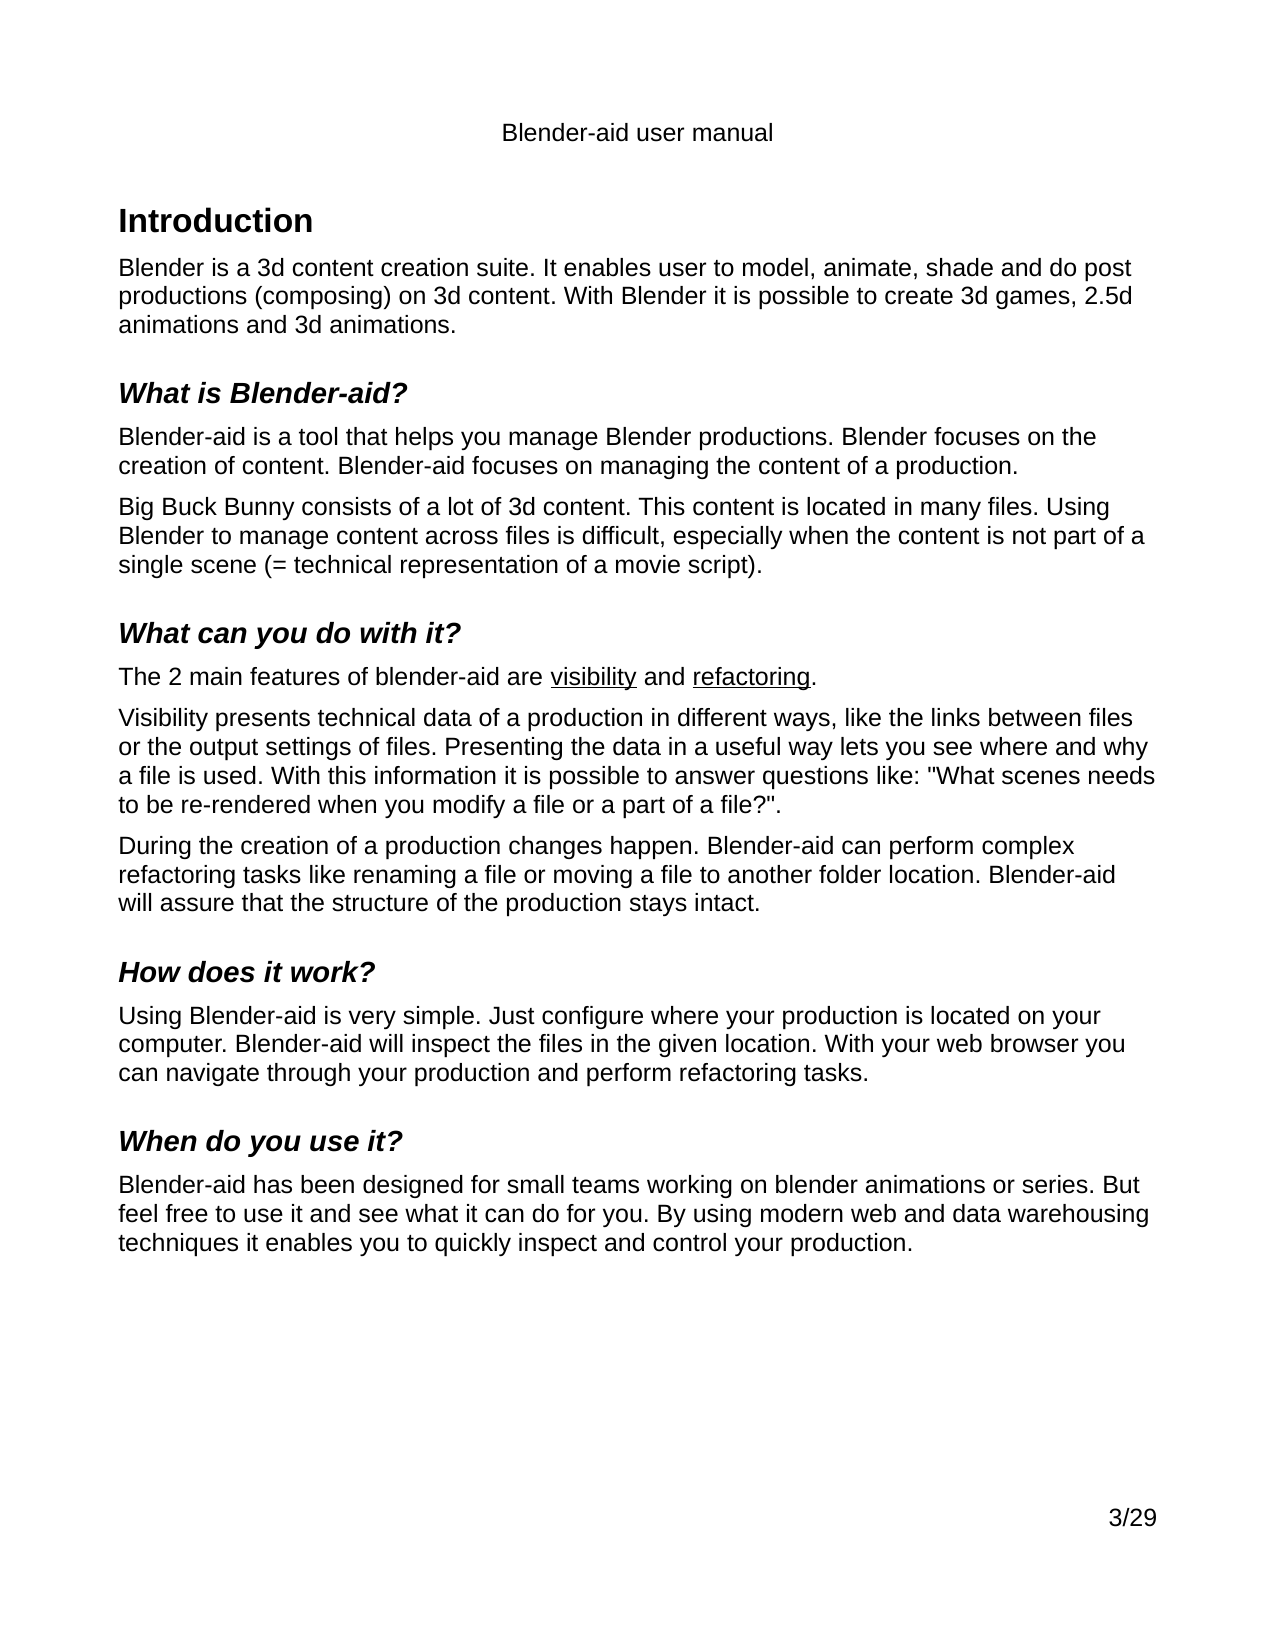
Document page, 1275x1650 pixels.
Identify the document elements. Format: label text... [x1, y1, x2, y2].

text Big Buck Bunny consists of a lot of 3d content. This content is located in many files. Using Blender to manage content across files is difficult, especially when the content is not part of a single scene (= technical representation of a movie script). [118, 492, 1157, 578]
text During the creation of a production changes happen. Blender-aid can perform complex refactoring tasks like renaming a file or moving a file to another folder location. Blender-aid will assure that the structure of the production stays intact. [118, 831, 1157, 917]
subtitle What can you do with it? [118, 616, 1157, 649]
text Visibility presents technical data of a production in different ways, like the links between files or the output settings of files. Presenting the data in a useful way lets you see where and why a file is used. With this information it is possible to answer questions like: "What scenes needs to be re-rendered when you modify a file or a part of a file?". [118, 703, 1157, 818]
subtitle What is Blender-aid? [118, 376, 1157, 410]
text The 2 main features of blender-aid are visibility and refactoring. [118, 662, 1157, 691]
text Blender is a 3d content creation suite. It enables user to model, animate, shade and do post productions (composing) on 3d content. With Blender it is possible to create 3d games, 2.5d animations and 3d animations. [118, 252, 1157, 339]
subtitle When do you use it? [118, 1124, 1157, 1158]
subtitle Introduction [118, 201, 1157, 240]
text Blender-aid has been designed for small teams working on blender animations or series. But feel free to use it and see what it can do for you. By using modern web and data warehousing techniques it enables you to quickly inspect and control your production. [118, 1170, 1157, 1257]
subtitle How does it work? [118, 954, 1157, 988]
text Blender-aid is a tool that helps you manage Blender productions. Blender focuses on the creation of content. Blender-aid focuses on managing the content of a production. [118, 422, 1157, 480]
text Using Blender-aid is very simple. Just configure where your production is located on your computer. Blender-aid will inspect the files in the given location. With your web browser you can navigate through your production and perform refactoring tasks. [118, 1001, 1157, 1087]
